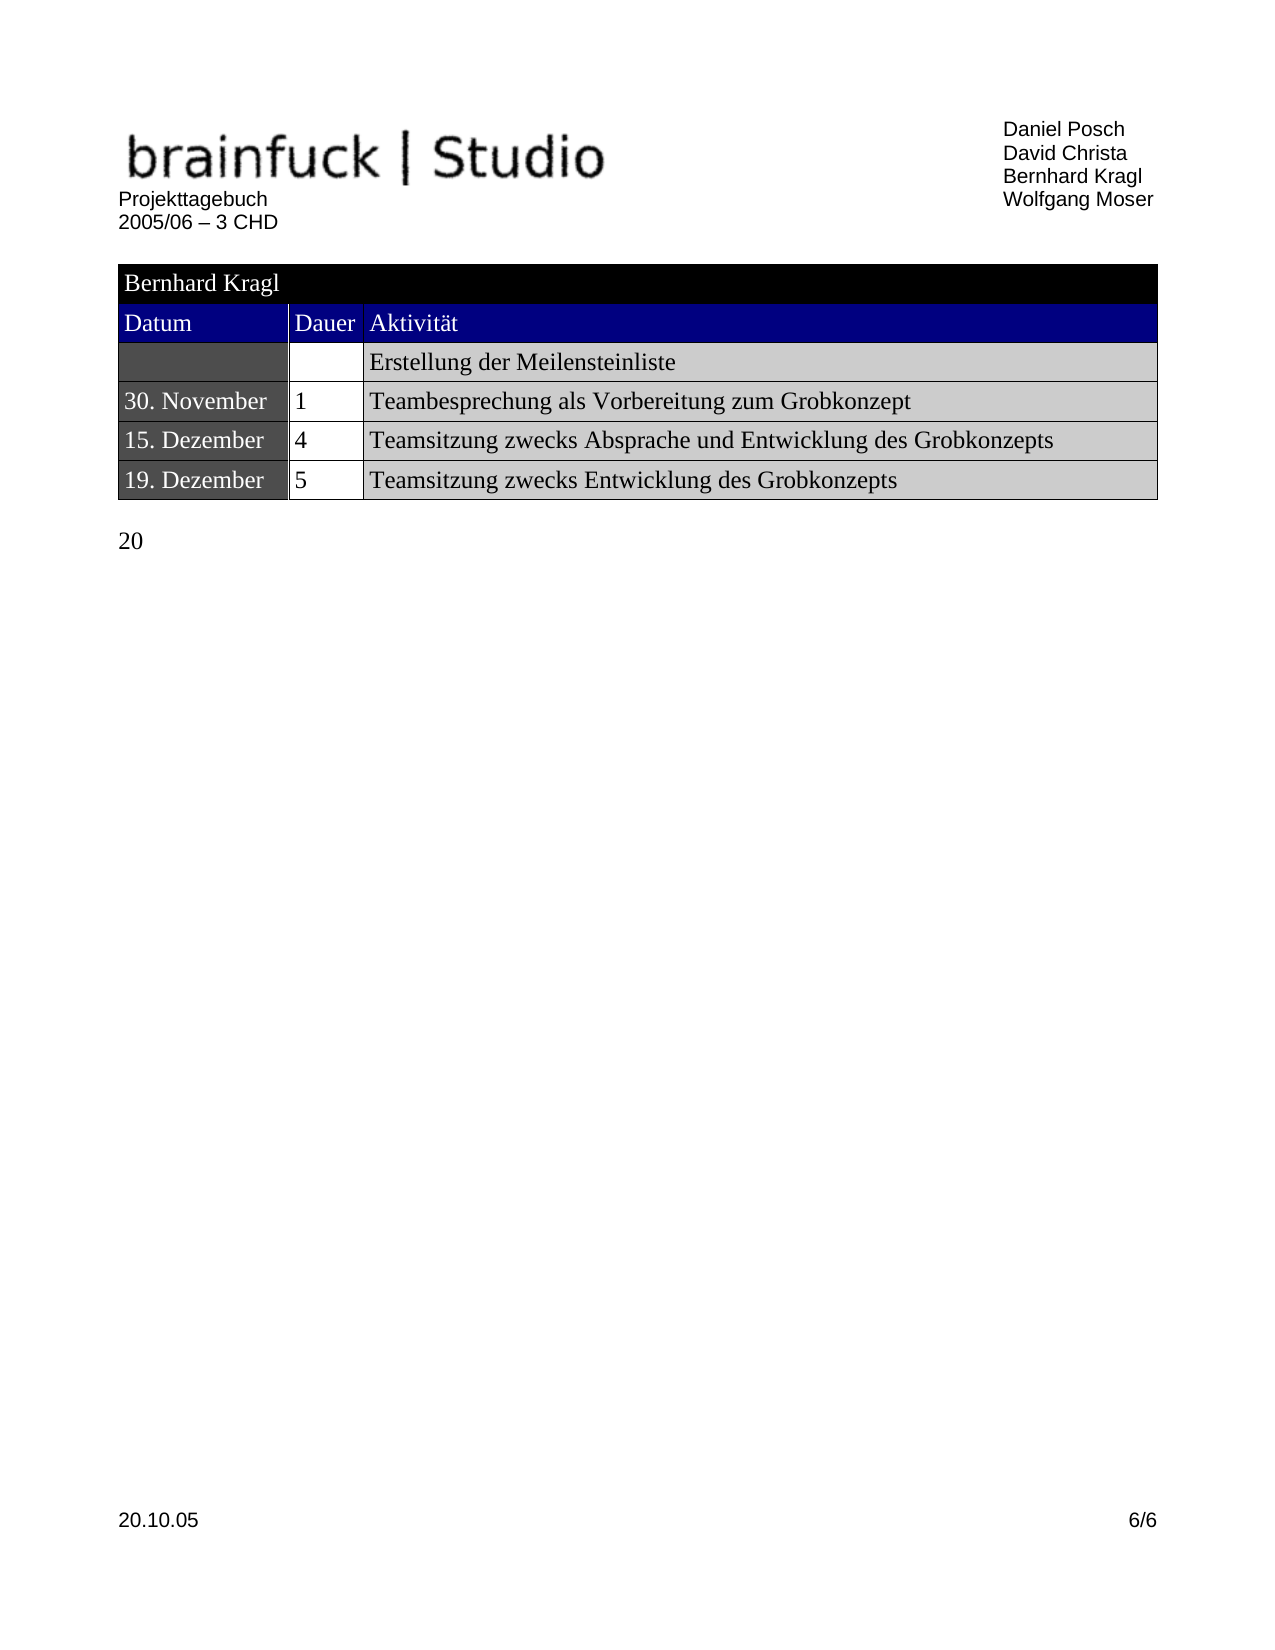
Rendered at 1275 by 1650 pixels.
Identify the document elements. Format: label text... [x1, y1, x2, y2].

text 20 [118, 527, 1157, 555]
picture [118, 118, 609, 187]
table_cell 15. Dezember [119, 422, 288, 460]
table_cell 4 [290, 422, 363, 460]
table_cell Erstellung der Meilensteinliste [364, 343, 1157, 381]
table_cell [290, 343, 363, 381]
table_cell Teamsitzung zwecks Absprache und Entwicklung des Grobkonzepts [364, 422, 1157, 460]
table_header Bernhard Kragl [119, 265, 1157, 303]
table_cell Aktivität [364, 304, 1157, 342]
table_cell Datum [119, 304, 288, 342]
table_cell 5 [290, 461, 363, 499]
table_cell Teamsitzung zwecks Entwicklung des Grobkonzepts [364, 461, 1157, 499]
table_cell Dauer [290, 304, 363, 342]
table_cell 1 [290, 382, 363, 421]
table_cell Teambesprechung als Vorbereitung zum Grobkonzept [364, 382, 1157, 421]
table_cell 19. Dezember [119, 461, 288, 499]
table_cell [119, 343, 288, 381]
table_cell 30. November [119, 382, 288, 421]
